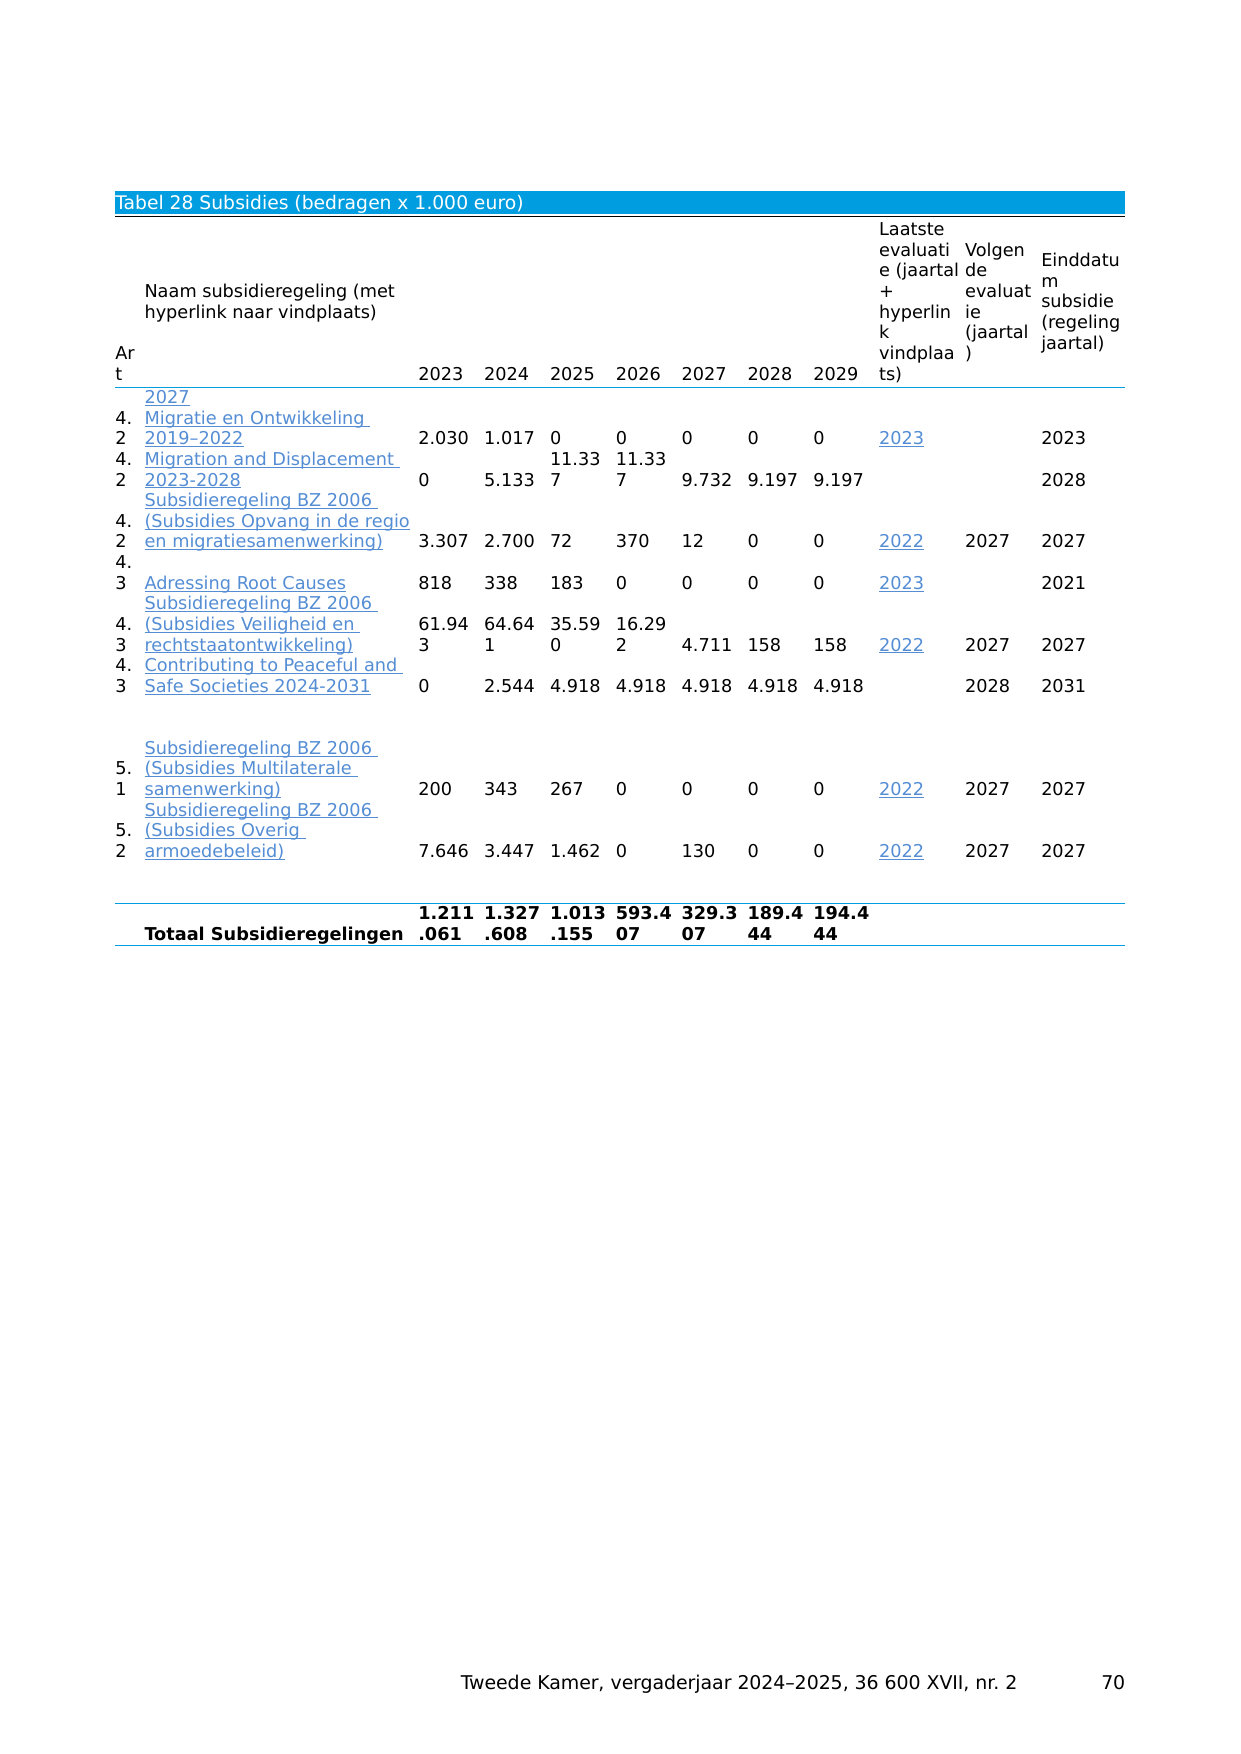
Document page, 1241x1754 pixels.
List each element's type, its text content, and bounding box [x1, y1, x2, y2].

table_cell 9.197 [744, 449, 810, 490]
table_cell [141, 717, 415, 738]
table_cell 343 [481, 738, 547, 799]
table_cell 0 [744, 490, 810, 552]
table_cell Migratie en Ontwikkeling 2019–2022 [141, 408, 415, 449]
table_cell 11.337 [547, 449, 613, 490]
table_cell 4.3 [115, 552, 141, 593]
table_cell 4.711 [679, 593, 744, 655]
table_cell 2027 [141, 388, 415, 408]
table_cell 5.1 [115, 738, 141, 799]
table_cell 1.017 [481, 408, 547, 449]
table_cell [679, 388, 744, 408]
table_cell 5.133 [481, 449, 547, 490]
table_cell [547, 717, 613, 738]
table_cell 11.337 [613, 449, 678, 490]
table_cell 2021 [1038, 552, 1125, 593]
table_cell [481, 696, 547, 717]
table_cell [115, 696, 141, 717]
table_cell [679, 861, 744, 882]
table_cell [744, 696, 810, 717]
table_cell 2027 [1038, 593, 1125, 655]
table_cell 2022 [876, 800, 962, 861]
table_cell 3.307 [415, 490, 481, 552]
table_cell 593.407 [613, 904, 678, 944]
table_cell 0 [810, 408, 876, 449]
table_cell [744, 861, 810, 882]
table_cell 158 [744, 593, 810, 655]
table_cell [876, 882, 962, 903]
table_cell [744, 882, 810, 903]
table_cell 0 [810, 738, 876, 799]
table_cell [141, 696, 415, 717]
table_cell 2027 [679, 217, 744, 387]
table_cell [1038, 882, 1125, 903]
table_cell 2022 [876, 490, 962, 552]
table_cell 818 [415, 552, 481, 593]
table_cell 0 [613, 552, 678, 593]
table_cell 2026 [613, 217, 678, 387]
table_cell Subsidieregeling BZ 2006 (Subsidies Veiligheid en rechtstaatontwikkeling) [141, 593, 415, 655]
table_cell 2027 [962, 800, 1038, 861]
table_cell 0 [613, 408, 678, 449]
table_cell [415, 717, 481, 738]
table_cell [481, 861, 547, 882]
table_cell [115, 861, 141, 882]
table_cell 2024 [481, 217, 547, 387]
table_cell [1038, 861, 1125, 882]
table_cell Subsidieregeling BZ 2006 (Subsidies Overig armoedebeleid) [141, 800, 415, 861]
table_cell [1038, 388, 1125, 408]
table_cell 200 [415, 738, 481, 799]
table_cell 16.292 [613, 593, 678, 655]
table_cell 2.700 [481, 490, 547, 552]
table_cell 183 [547, 552, 613, 593]
table_cell 194.444 [810, 904, 876, 944]
table_cell [115, 882, 141, 903]
table_cell 1.327.608 [481, 904, 547, 944]
table_cell Migration and Displacement 2023-2028 [141, 449, 415, 490]
table_cell 338 [481, 552, 547, 593]
table_cell 2.544 [481, 655, 547, 696]
table_cell [115, 388, 141, 408]
table_cell 7.646 [415, 800, 481, 861]
table_cell 4.2 [115, 490, 141, 552]
table_cell 130 [679, 800, 744, 861]
table_cell [415, 861, 481, 882]
table_cell [962, 388, 1038, 408]
table_cell 1.462 [547, 800, 613, 861]
table_cell [810, 388, 876, 408]
table_cell [115, 904, 141, 944]
table_cell [613, 717, 678, 738]
table_cell 4.918 [679, 655, 744, 696]
table_cell [613, 696, 678, 717]
table_cell 4.3 [115, 655, 141, 696]
table_cell [613, 388, 678, 408]
table_cell [876, 449, 962, 490]
table_cell [679, 696, 744, 717]
table_cell 2022 [876, 593, 962, 655]
table_cell Volgende evaluatie (jaartal) [962, 217, 1038, 387]
table_cell 0 [547, 408, 613, 449]
table_cell 5.2 [115, 800, 141, 861]
table_cell [876, 696, 962, 717]
table_cell [547, 882, 613, 903]
table_cell 267 [547, 738, 613, 799]
table_cell 0 [415, 449, 481, 490]
table_cell 9.732 [679, 449, 744, 490]
table_cell [962, 904, 1038, 944]
table_cell Subsidieregeling BZ 2006 (Subsidies Opvang in de regio en migratiesamenwerking) [141, 490, 415, 552]
table_cell [613, 861, 678, 882]
table_cell [415, 882, 481, 903]
table_cell 2031 [1038, 655, 1125, 696]
table_cell [613, 882, 678, 903]
table_cell 72 [547, 490, 613, 552]
table_cell [962, 861, 1038, 882]
table_cell [141, 882, 415, 903]
table_cell 2028 [1038, 449, 1125, 490]
table_cell 1.013.155 [547, 904, 613, 944]
table_cell [481, 388, 547, 408]
table_cell [679, 882, 744, 903]
table_cell [962, 449, 1038, 490]
table_cell 2023 [876, 552, 962, 593]
table_cell [415, 388, 481, 408]
table_cell 0 [613, 738, 678, 799]
table_cell 0 [810, 552, 876, 593]
table_cell 12 [679, 490, 744, 552]
table_cell [876, 861, 962, 882]
table_cell [876, 388, 962, 408]
table_cell [810, 882, 876, 903]
table_cell [481, 717, 547, 738]
table_cell 2027 [1038, 800, 1125, 861]
table_cell 2023 [876, 408, 962, 449]
table_cell [547, 696, 613, 717]
table_cell 0 [613, 800, 678, 861]
table_cell 4.3 [115, 593, 141, 655]
table_cell [1038, 717, 1125, 738]
table_cell [679, 717, 744, 738]
table_cell 0 [744, 408, 810, 449]
table_cell [962, 408, 1038, 449]
table_cell [962, 882, 1038, 903]
table_cell 2027 [962, 738, 1038, 799]
table_cell [876, 717, 962, 738]
table_cell 9.197 [810, 449, 876, 490]
table_cell Art [115, 217, 141, 387]
table_cell 2022 [876, 738, 962, 799]
table_cell 4.918 [810, 655, 876, 696]
table_cell [962, 717, 1038, 738]
table_cell [547, 388, 613, 408]
table_cell Adressing Root Causes [141, 552, 415, 593]
table_cell [744, 717, 810, 738]
table_cell [962, 696, 1038, 717]
table_cell 0 [679, 408, 744, 449]
table_cell [810, 861, 876, 882]
table_cell 0 [744, 552, 810, 593]
table_cell [810, 696, 876, 717]
table_cell 0 [415, 655, 481, 696]
table_cell Einddatum subsidie (regeling jaartal) [1038, 217, 1125, 387]
table_cell [481, 882, 547, 903]
table_cell [810, 717, 876, 738]
table_cell Laatste evaluatie (jaartal + hyperlink vindplaats) [876, 217, 962, 387]
table_cell 2027 [1038, 738, 1125, 799]
table_cell 329.307 [679, 904, 744, 944]
table_cell 4.2 [115, 449, 141, 490]
table_cell Totaal Subsidieregelingen [141, 904, 415, 944]
table_cell 4.918 [744, 655, 810, 696]
table_cell 1.211.061 [415, 904, 481, 944]
table_cell 0 [810, 490, 876, 552]
table_cell 61.943 [415, 593, 481, 655]
table_cell 370 [613, 490, 678, 552]
table_cell [1038, 696, 1125, 717]
table_cell 2027 [962, 490, 1038, 552]
table_cell [876, 655, 962, 696]
table_cell 4.918 [547, 655, 613, 696]
table_cell 2025 [547, 217, 613, 387]
table_cell [1038, 904, 1125, 944]
table_cell 0 [679, 552, 744, 593]
table_cell [115, 717, 141, 738]
table_cell 3.447 [481, 800, 547, 861]
table_cell [962, 552, 1038, 593]
table_cell 0 [744, 738, 810, 799]
table_cell [547, 861, 613, 882]
table_cell 2023 [415, 217, 481, 387]
table_cell 2027 [962, 593, 1038, 655]
table_cell [415, 696, 481, 717]
table_cell 0 [744, 800, 810, 861]
table_cell Subsidieregeling BZ 2006 (Subsidies Multilaterale samenwerking) [141, 738, 415, 799]
table_cell 4.918 [613, 655, 678, 696]
table_cell 2023 [1038, 408, 1125, 449]
table_cell 158 [810, 593, 876, 655]
table_cell 64.641 [481, 593, 547, 655]
table_cell Naam subsidieregeling (met hyperlink naar vindplaats) [141, 217, 415, 387]
table_cell 0 [810, 800, 876, 861]
table_cell 2028 [744, 217, 810, 387]
table_cell 4.2 [115, 408, 141, 449]
table_cell 2.030 [415, 408, 481, 449]
table_cell [876, 904, 962, 944]
table_cell 2027 [1038, 490, 1125, 552]
table_cell 2028 [962, 655, 1038, 696]
table_cell 35.590 [547, 593, 613, 655]
table_cell 0 [679, 738, 744, 799]
table_cell 189.444 [744, 904, 810, 944]
table_cell Contributing to Peaceful and Safe Societies 2024-2031 [141, 655, 415, 696]
table_cell 2029 [810, 217, 876, 387]
table_cell [141, 861, 415, 882]
table_cell [744, 388, 810, 408]
